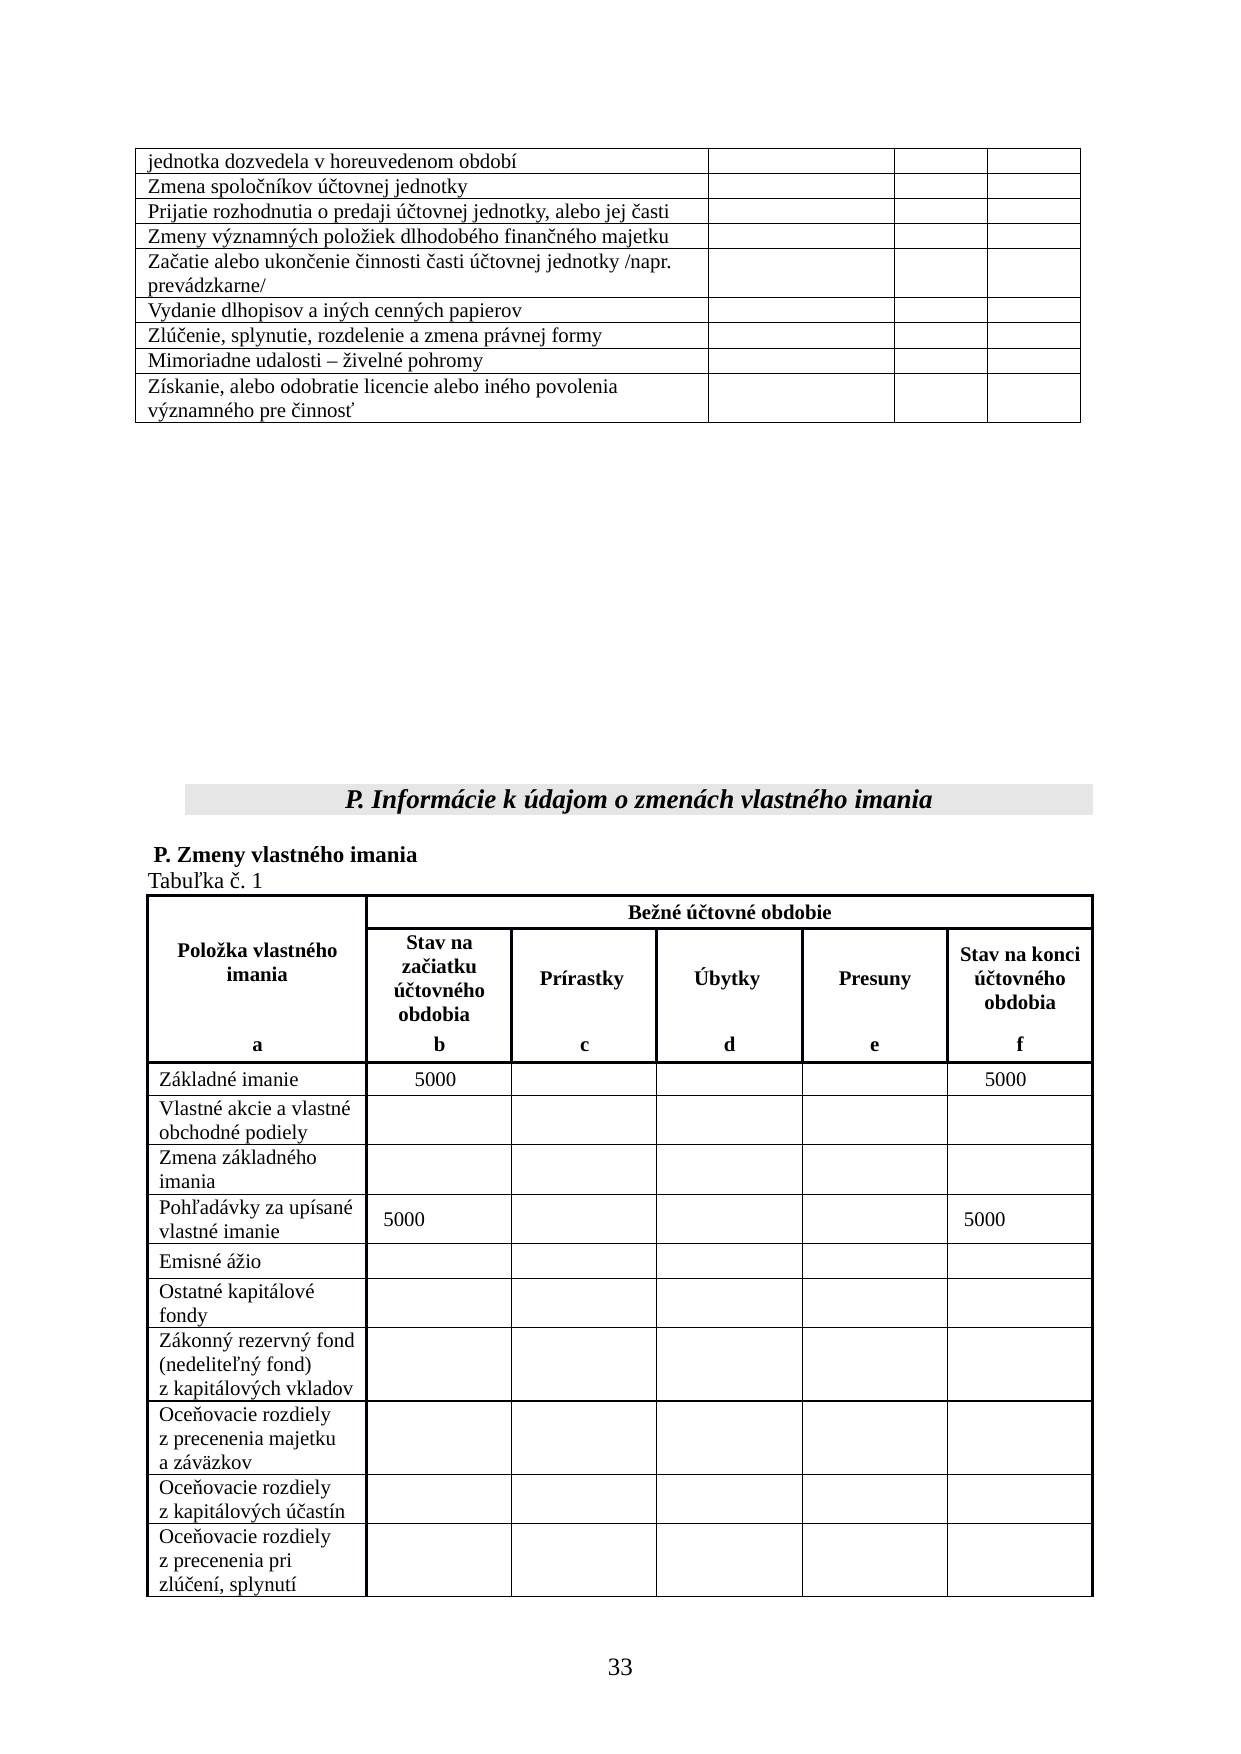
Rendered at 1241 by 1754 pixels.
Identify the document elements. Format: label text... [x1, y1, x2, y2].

table_cell [895, 174, 987, 198]
table_cell [895, 323, 987, 347]
table_cell Zákonný rezervný fond (nedeliteľný fond) z kapitálových vkladov [149, 1328, 365, 1400]
table_cell [512, 1195, 656, 1243]
table_cell [368, 1096, 511, 1144]
table_cell [657, 1524, 802, 1596]
table_cell Prírastky [513, 930, 655, 1026]
table_cell Stav na začiatku účtovného obdobia [368, 930, 510, 1026]
table_cell [657, 1195, 802, 1243]
table_cell Získanie, alebo odobratie licencie alebo iného povolenia významného pre činnosť [136, 374, 708, 422]
table_cell [948, 1475, 1091, 1523]
table_cell [895, 298, 987, 322]
table_cell [657, 1475, 802, 1523]
table_cell 5000 [368, 1064, 511, 1095]
table_cell [803, 1145, 947, 1193]
table_cell Vydanie dlhopisov a iných cenných papierov [136, 298, 708, 322]
table_cell 5000 [948, 1195, 1091, 1243]
table_cell 5000 [948, 1064, 1091, 1095]
title P. Zmeny vlastného imania [148, 841, 1093, 867]
table_cell d [658, 1026, 801, 1061]
table_cell [657, 1145, 802, 1193]
table_cell [657, 1328, 802, 1400]
table_cell Presuny [804, 930, 946, 1026]
table_cell Zlúčenie, splynutie, rozdelenie a zmena právnej formy [136, 323, 708, 347]
table_cell Vlastné akcie a vlastné obchodné podiely [149, 1096, 365, 1144]
table_cell [895, 374, 987, 422]
table_cell Stav na konci účtovného obdobia [949, 930, 1091, 1026]
table_cell [895, 149, 987, 173]
table_cell e [804, 1026, 946, 1061]
table_cell Mimoriadne udalosti – živelné pohromy [136, 349, 708, 372]
table_cell [512, 1064, 656, 1095]
table_cell jednotka dozvedela v horeuvedenom období [136, 149, 708, 173]
table_cell Základné imanie [149, 1064, 365, 1095]
table_cell [709, 323, 894, 347]
table_cell Zmena základného imania [149, 1145, 365, 1193]
table_cell Pohľadávky za upísané vlastné imanie [149, 1195, 365, 1243]
table_cell [988, 224, 1080, 248]
table_cell [948, 1279, 1091, 1327]
table_cell [948, 1145, 1091, 1193]
table_cell Zmeny významných položiek dlhodobého finančného majetku [136, 224, 708, 248]
table_cell [512, 1402, 656, 1474]
table_cell [803, 1402, 947, 1474]
table_cell [948, 1096, 1091, 1144]
table_cell [803, 1475, 947, 1523]
table_cell [988, 249, 1080, 297]
table_cell [709, 249, 894, 297]
table_cell [988, 323, 1080, 347]
table_cell [657, 1402, 802, 1474]
table_cell [895, 199, 987, 223]
table_cell [709, 199, 894, 223]
table_cell [368, 1328, 511, 1400]
table_cell [657, 1244, 802, 1277]
table_cell [709, 149, 894, 173]
table_cell c [513, 1026, 655, 1061]
table_cell [512, 1328, 656, 1400]
table_cell [657, 1279, 802, 1327]
table_cell [988, 174, 1080, 198]
table_cell [803, 1524, 947, 1596]
table_cell [895, 224, 987, 248]
table_cell [988, 149, 1080, 173]
table_cell [368, 1402, 511, 1474]
table_cell [803, 1328, 947, 1400]
table_cell [988, 199, 1080, 223]
table_cell [368, 1524, 511, 1596]
table_cell [988, 349, 1080, 372]
table_cell b [368, 1026, 510, 1061]
table_cell Ostatné kapitálové fondy [149, 1279, 365, 1327]
table_cell [512, 1475, 656, 1523]
table_cell Úbytky [658, 930, 801, 1026]
table_cell [512, 1524, 656, 1596]
table_cell [709, 349, 894, 372]
table_cell [368, 1279, 511, 1327]
table_cell [948, 1328, 1091, 1400]
table_cell [803, 1195, 947, 1243]
table_cell [512, 1145, 656, 1193]
table_cell [709, 298, 894, 322]
table_cell [657, 1064, 802, 1095]
table_cell Emisné ážio [149, 1244, 365, 1277]
text P. Informácie k údajom o zmenách vlastného imania [185, 784, 1093, 815]
table_cell [948, 1402, 1091, 1474]
table_cell [895, 249, 987, 297]
table_cell [948, 1524, 1091, 1596]
table_cell [368, 1475, 511, 1523]
table_cell Oceňovacie rozdiely z kapitálových účastín [149, 1475, 365, 1523]
table_cell [803, 1279, 947, 1327]
table_cell [512, 1096, 656, 1144]
table_cell Začatie alebo ukončenie činnosti časti účtovnej jednotky /napr. prevádzkarne/ [136, 249, 708, 297]
table_cell [803, 1064, 947, 1095]
table_cell [948, 1244, 1091, 1277]
table_cell Oceňovacie rozdiely z precenenia pri zlúčení, splynutí [149, 1524, 365, 1596]
table_cell [709, 224, 894, 248]
table_cell Prijatie rozhodnutia o predaji účtovnej jednotky, alebo jej časti [136, 199, 708, 223]
table_cell [368, 1244, 511, 1277]
table_cell 5000 [368, 1195, 511, 1243]
table_header Bežné účtovné obdobie [368, 897, 1091, 927]
table_cell [803, 1244, 947, 1277]
table_cell f [949, 1026, 1091, 1061]
table_cell [988, 298, 1080, 322]
table_cell [709, 374, 894, 422]
table_cell [803, 1096, 947, 1144]
table_cell Zmena spoločníkov účtovnej jednotky [136, 174, 708, 198]
table_cell [512, 1279, 656, 1327]
table_header Položka vlastného imania [149, 897, 365, 1026]
table_cell [895, 349, 987, 372]
table_cell [988, 374, 1080, 422]
table_cell [657, 1096, 802, 1144]
table_cell [512, 1244, 656, 1277]
table_cell [368, 1145, 511, 1193]
table_cell a [149, 1026, 365, 1061]
text Tabuľka č. 1 [148, 867, 1093, 894]
table_cell Oceňovacie rozdiely z precenenia majetku a záväzkov [149, 1402, 365, 1474]
table_cell [709, 174, 894, 198]
